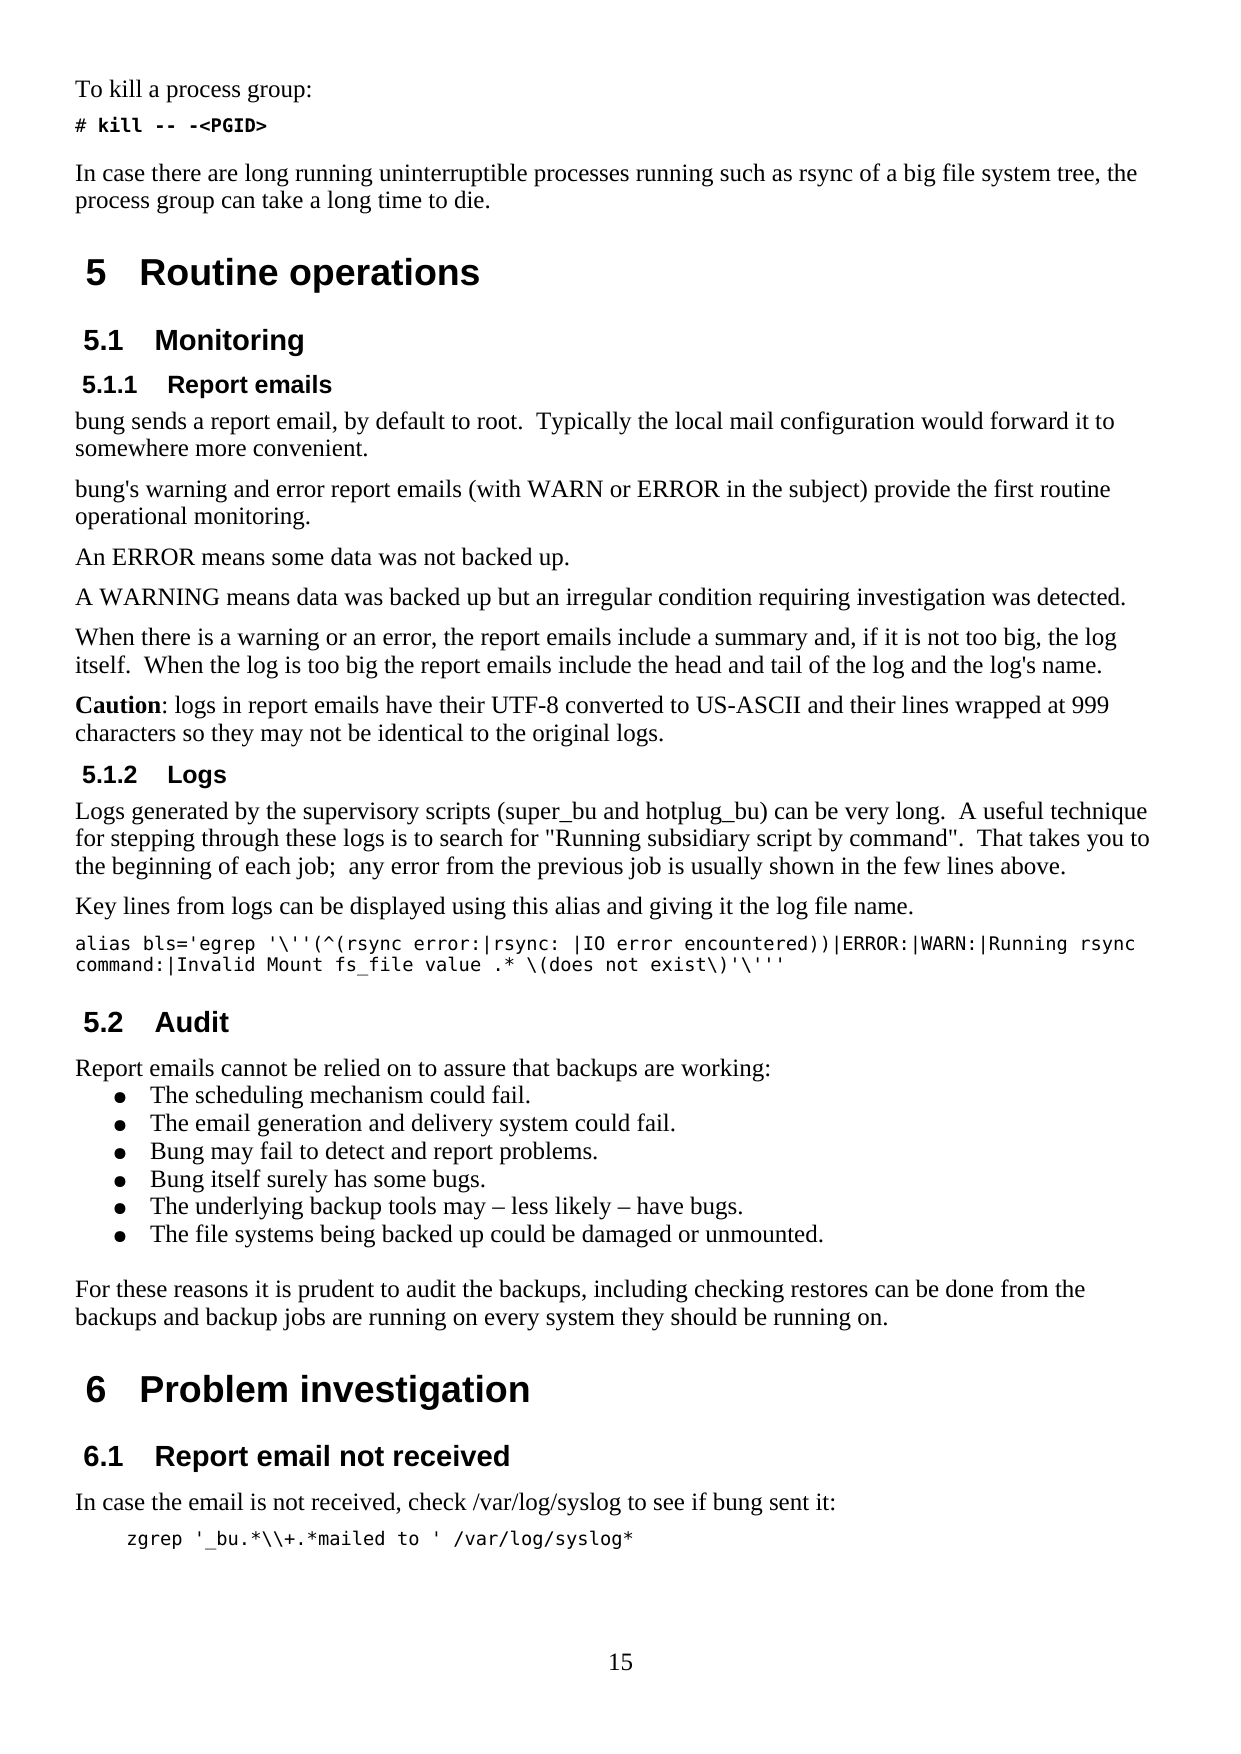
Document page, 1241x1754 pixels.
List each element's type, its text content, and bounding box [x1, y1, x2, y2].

list The scheduling mechanism could fail. [112, 1082, 1166, 1109]
subtitle Report email not received [75, 1440, 1166, 1473]
subtitle Problem investigation [75, 1368, 1166, 1410]
text Key lines from logs can be displayed using this alias and giving it the log file name. [75, 892, 1166, 920]
text Report emails cannot be relied on to assure that backups are working: [75, 1054, 1166, 1082]
subtitle Audit [75, 1006, 1166, 1039]
text In case the email is not received, check /var/log/syslog to see if bung sent it: [75, 1488, 1166, 1516]
list Bung itself surely has some bugs. [112, 1165, 1166, 1192]
text To kill a process group: [75, 75, 1166, 103]
list The email generation and delivery system could fail. [112, 1109, 1166, 1137]
text zgrep '_bu.*\\+.*mailed to ' /var/log/syslog* [126, 1528, 1166, 1572]
list Bung may fail to detect and report problems. [112, 1137, 1166, 1165]
list The file systems being backed up could be damaged or unmounted. [112, 1220, 1166, 1276]
text For these reasons it is prudent to audit the backups, including checking restores can be done from the backups and backup jobs are running on every system they should be running on. [75, 1276, 1166, 1331]
subtitle Routine operations [75, 252, 1166, 294]
subtitle Report emails [75, 371, 1166, 399]
text bung's warning and error report emails (with WARN or ERROR in the subject) provide the first routine operational monitoring. [75, 475, 1166, 530]
subtitle Logs [75, 761, 1166, 789]
text Logs generated by the supervisory scripts (super_bu and hotplug_bu) can be very long. A useful technique for stepping through these logs is to search for "Running subsidiary script by command". That takes you to the beginning of each job; any error from the previous job is usually shown in the few lines above. [75, 797, 1166, 880]
text bung sends a report email, by default to root. Typically the local mail configuration would forward it to somewhere more convenient. [75, 407, 1166, 462]
text When there is a warning or an error, the report emails include a summary and, if it is not too big, the log itself. When the log is too big the report emails include the head and tail of the log and the log's name. [75, 623, 1166, 678]
text A WARNING means data was backed up but an irregular condition requiring investigation was detected. [75, 583, 1166, 611]
text Caution: logs in report emails have their UTF-8 converted to US-ASCII and their lines wrapped at 999 characters so they may not be identical to the original logs. [75, 691, 1166, 746]
subtitle Monitoring [75, 324, 1166, 356]
list The underlying backup tools may – less likely – have bugs. [112, 1192, 1166, 1220]
text An ERROR means some data was not backed up. [75, 543, 1166, 570]
text # kill -- -<PGID> [75, 115, 1166, 137]
text In case there are long running uninterruptible processes running such as rsync of a big file system tree, the process group can take a long time to die. [75, 159, 1166, 214]
text alias bls='egrep '\''(^(rsync error:|rsync: |IO error encountered))|ERROR:|WARN:|Running rsync command:|Invalid Mount fs_file value .* \(does not exist\)'\''' [75, 933, 1166, 976]
